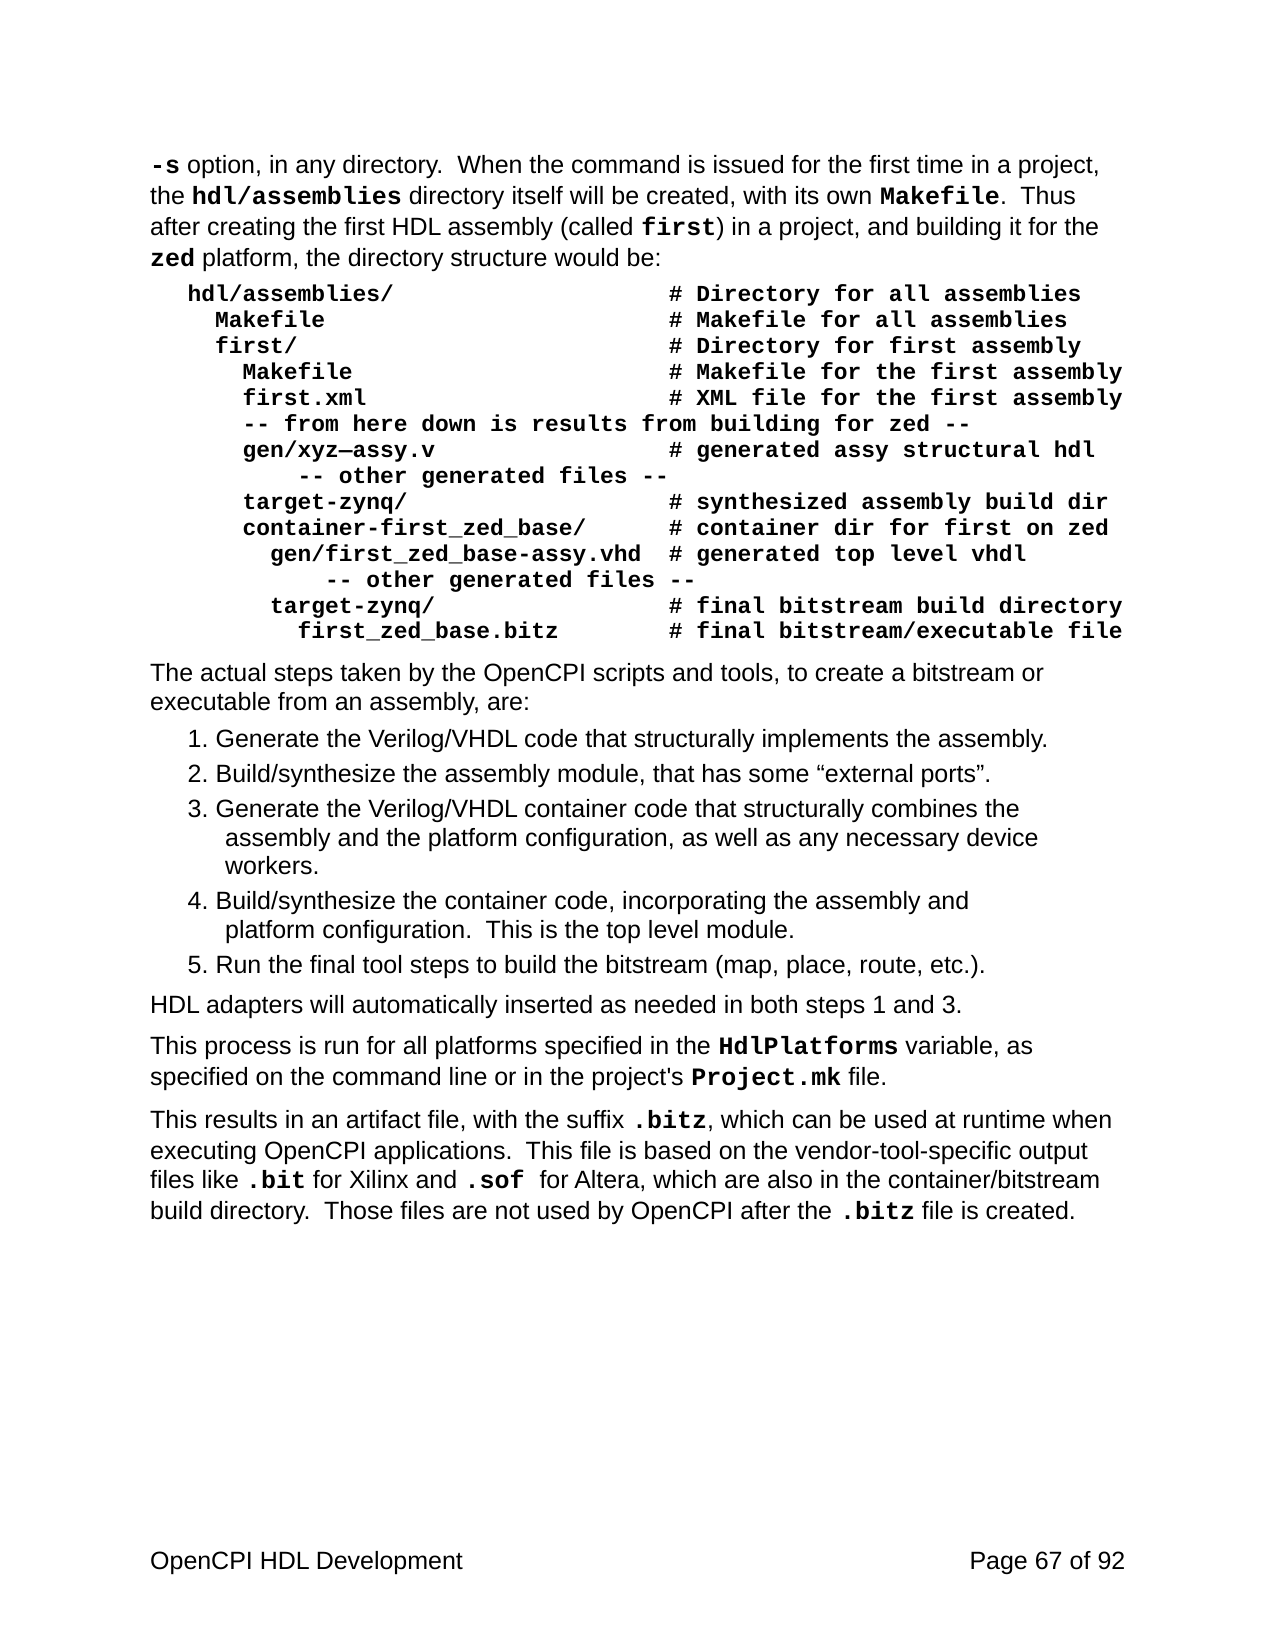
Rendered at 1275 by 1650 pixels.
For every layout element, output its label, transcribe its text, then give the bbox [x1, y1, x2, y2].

list Generate the Verilog/VHDL container code that structurally combines the assembly and the platform configuration, as well as any necessary device workers. [187, 794, 1050, 880]
text This process is run for all platforms specified in the HdlPlatforms variable, as specified on the command line or in the project's Project.mk file. [150, 1031, 1125, 1093]
list Generate the Verilog/VHDL code that structurally implements the assembly. [187, 724, 1050, 753]
list Build/synthesize the assembly module, that has some “external ports”. [187, 759, 1050, 788]
text This results in an artifact file, with the suffix .bitz, which can be used at runtime when executing OpenCPI applications. This file is based on the vendor-tool-specific output files like .bit for Xilinx and .sof for Altera, which are also in the container/bitstream build directory. Those files are not used by OpenCPI after the .bitz file is created. [150, 1105, 1125, 1227]
text hdl/assemblies/ # Directory for all assemblies Makefile # Makefile for all assemblies first/ # Directory for first assembly Makefile # Makefile for the first assembly first.xml # XML file for the first assembly -- from here down is results from building for zed -- gen/xyz—assy.v # generated assy structural hdl -- other generated files -- target-zynq/ # synthesized assembly build dir container-first_zed_base/ # container dir for first on zed gen/first_zed_base-assy.vhd # generated top level vhdl -- other generated files -- target-zynq/ # final bitstream build directory first_zed_base.bitz # final bitstream/executable file [187, 283, 1125, 646]
text HDL adapters will automatically inserted as needed in both steps 1 and 3. [150, 990, 1125, 1019]
text -s option, in any directory. When the command is issued for the first time in a project, the hdl/assemblies directory itself will be created, with its own Makefile. Thus after creating the first HDL assembly (called first) in a project, and building it for the zed platform, the directory structure would be: [150, 150, 1125, 274]
list Run the final tool steps to build the bitstream (map, place, route, etc.). [187, 950, 1050, 978]
list Build/synthesize the container code, incorporating the assembly and platform configuration. This is the top level module. [187, 886, 1050, 944]
text The actual steps taken by the OpenCPI scripts and tools, to create a bitstream or executable from an assembly, are: [150, 658, 1125, 715]
